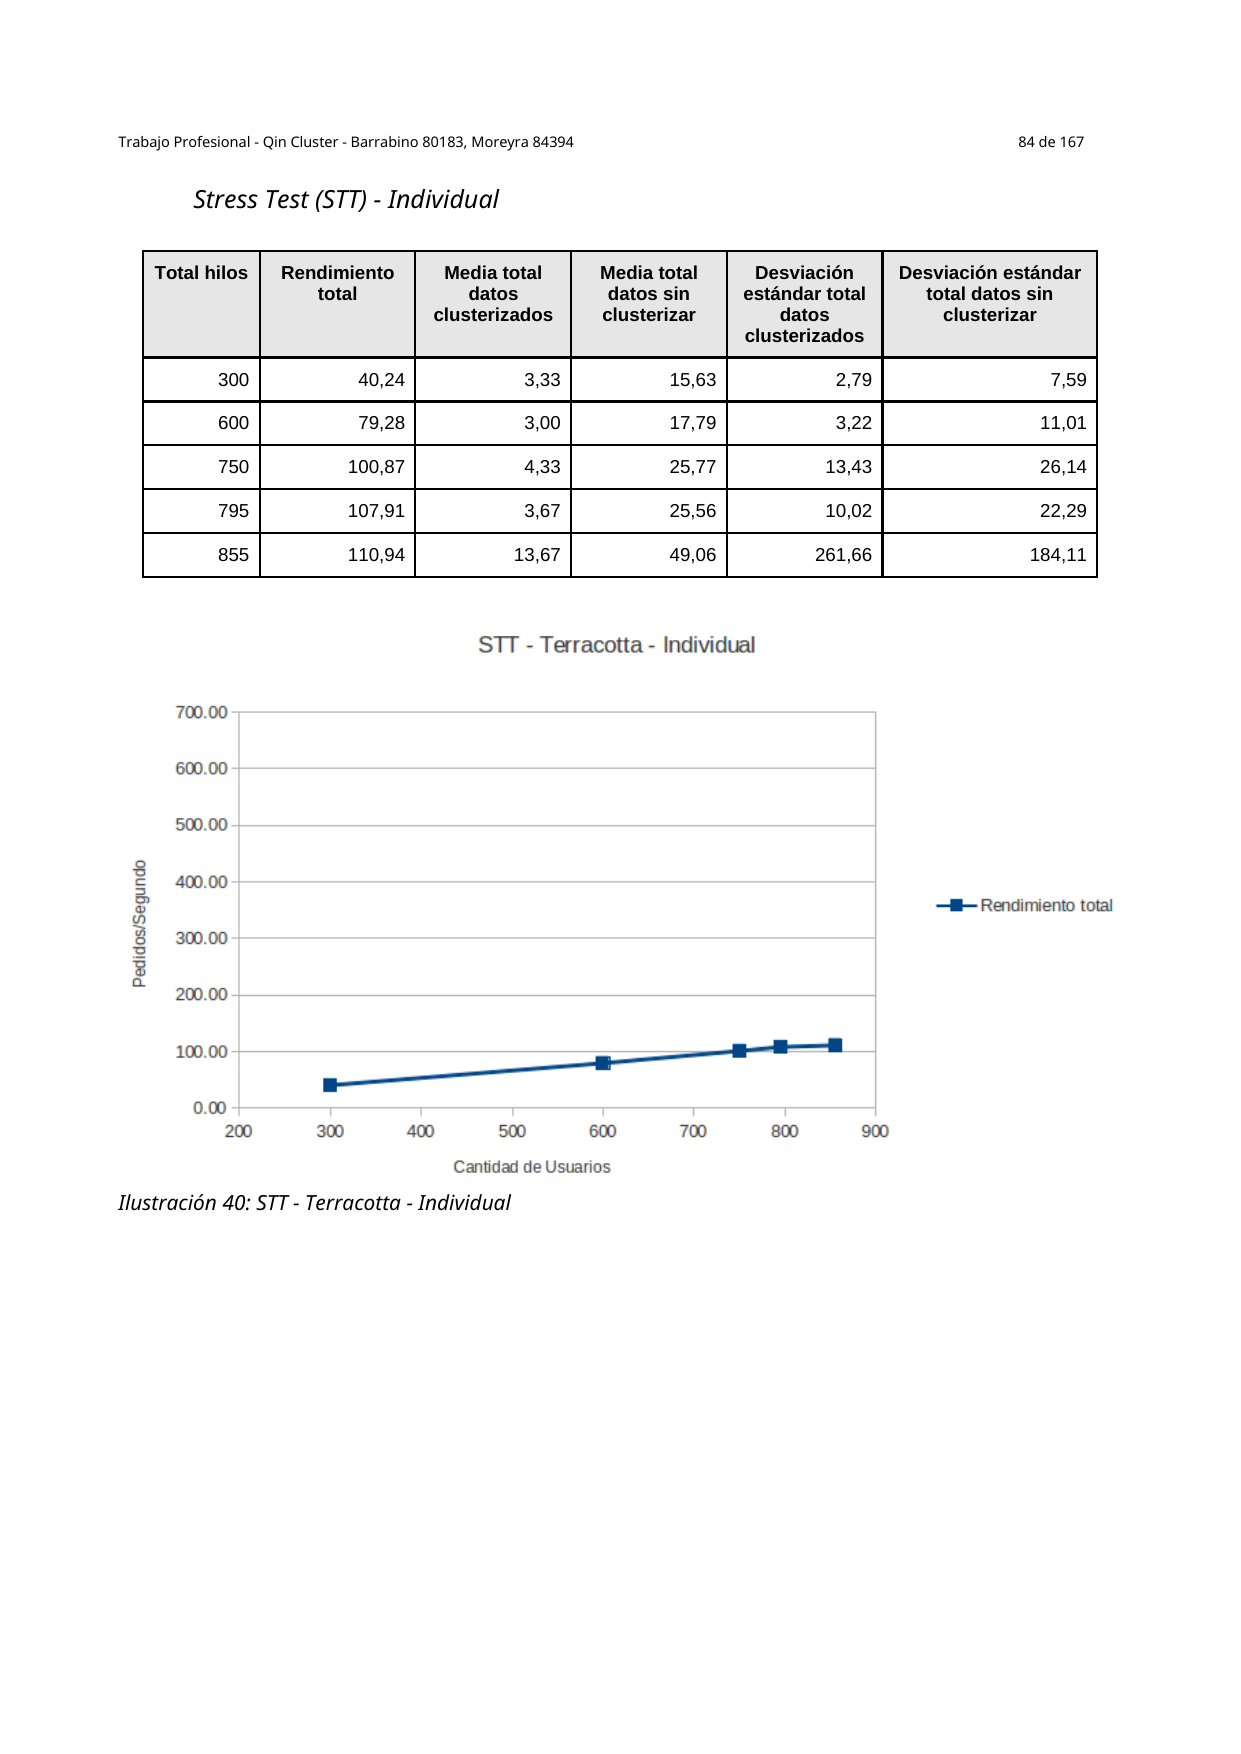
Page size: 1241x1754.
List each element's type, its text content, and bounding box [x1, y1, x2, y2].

table_cell 7,59 [884, 359, 1096, 400]
table_cell 261,66 [728, 534, 881, 576]
table_cell 13,67 [416, 534, 570, 576]
table_cell 3,22 [728, 403, 881, 444]
table_cell 11,01 [884, 403, 1096, 444]
table_cell 855 [144, 534, 259, 576]
table_cell 13,43 [728, 446, 881, 488]
table_header Media total datos clusterizados [416, 252, 570, 356]
table_cell 3,00 [416, 403, 570, 444]
table_cell 795 [144, 490, 259, 532]
table_cell 22,29 [884, 490, 1096, 532]
table_cell 3,33 [416, 359, 570, 400]
table_cell 300 [144, 359, 259, 400]
table_header Media total datos sin clusterizar [572, 252, 726, 356]
table_cell 184,11 [884, 534, 1096, 576]
table_cell 79,28 [261, 403, 414, 444]
table_cell 10,02 [728, 490, 881, 532]
table_cell 600 [144, 403, 259, 444]
table_cell 2,79 [728, 359, 881, 400]
table_cell 750 [144, 446, 259, 488]
table_cell 49,06 [572, 534, 726, 576]
table_cell 15,63 [572, 359, 726, 400]
text Stress Test (STT) - Individual [118, 182, 1122, 216]
picture [118, 624, 1123, 1188]
table_header Total hilos [144, 252, 259, 356]
table_cell 107,91 [261, 490, 414, 532]
text Ilustración 40: STT - Terracotta - Individual [118, 1188, 1122, 1216]
table_cell 110,94 [261, 534, 414, 576]
table_cell 25,56 [572, 490, 726, 532]
table_cell 26,14 [884, 446, 1096, 488]
table_cell 17,79 [572, 403, 726, 444]
table_header Desviación estándar total datos clusterizados [728, 252, 881, 356]
table_header Desviación estándar total datos sin clusterizar [884, 252, 1096, 356]
table_cell 25,77 [572, 446, 726, 488]
table_header Rendimiento total [261, 252, 414, 356]
table_cell 100,87 [261, 446, 414, 488]
table_cell 3,67 [416, 490, 570, 532]
table_cell 40,24 [261, 359, 414, 400]
table_cell 4,33 [416, 446, 570, 488]
